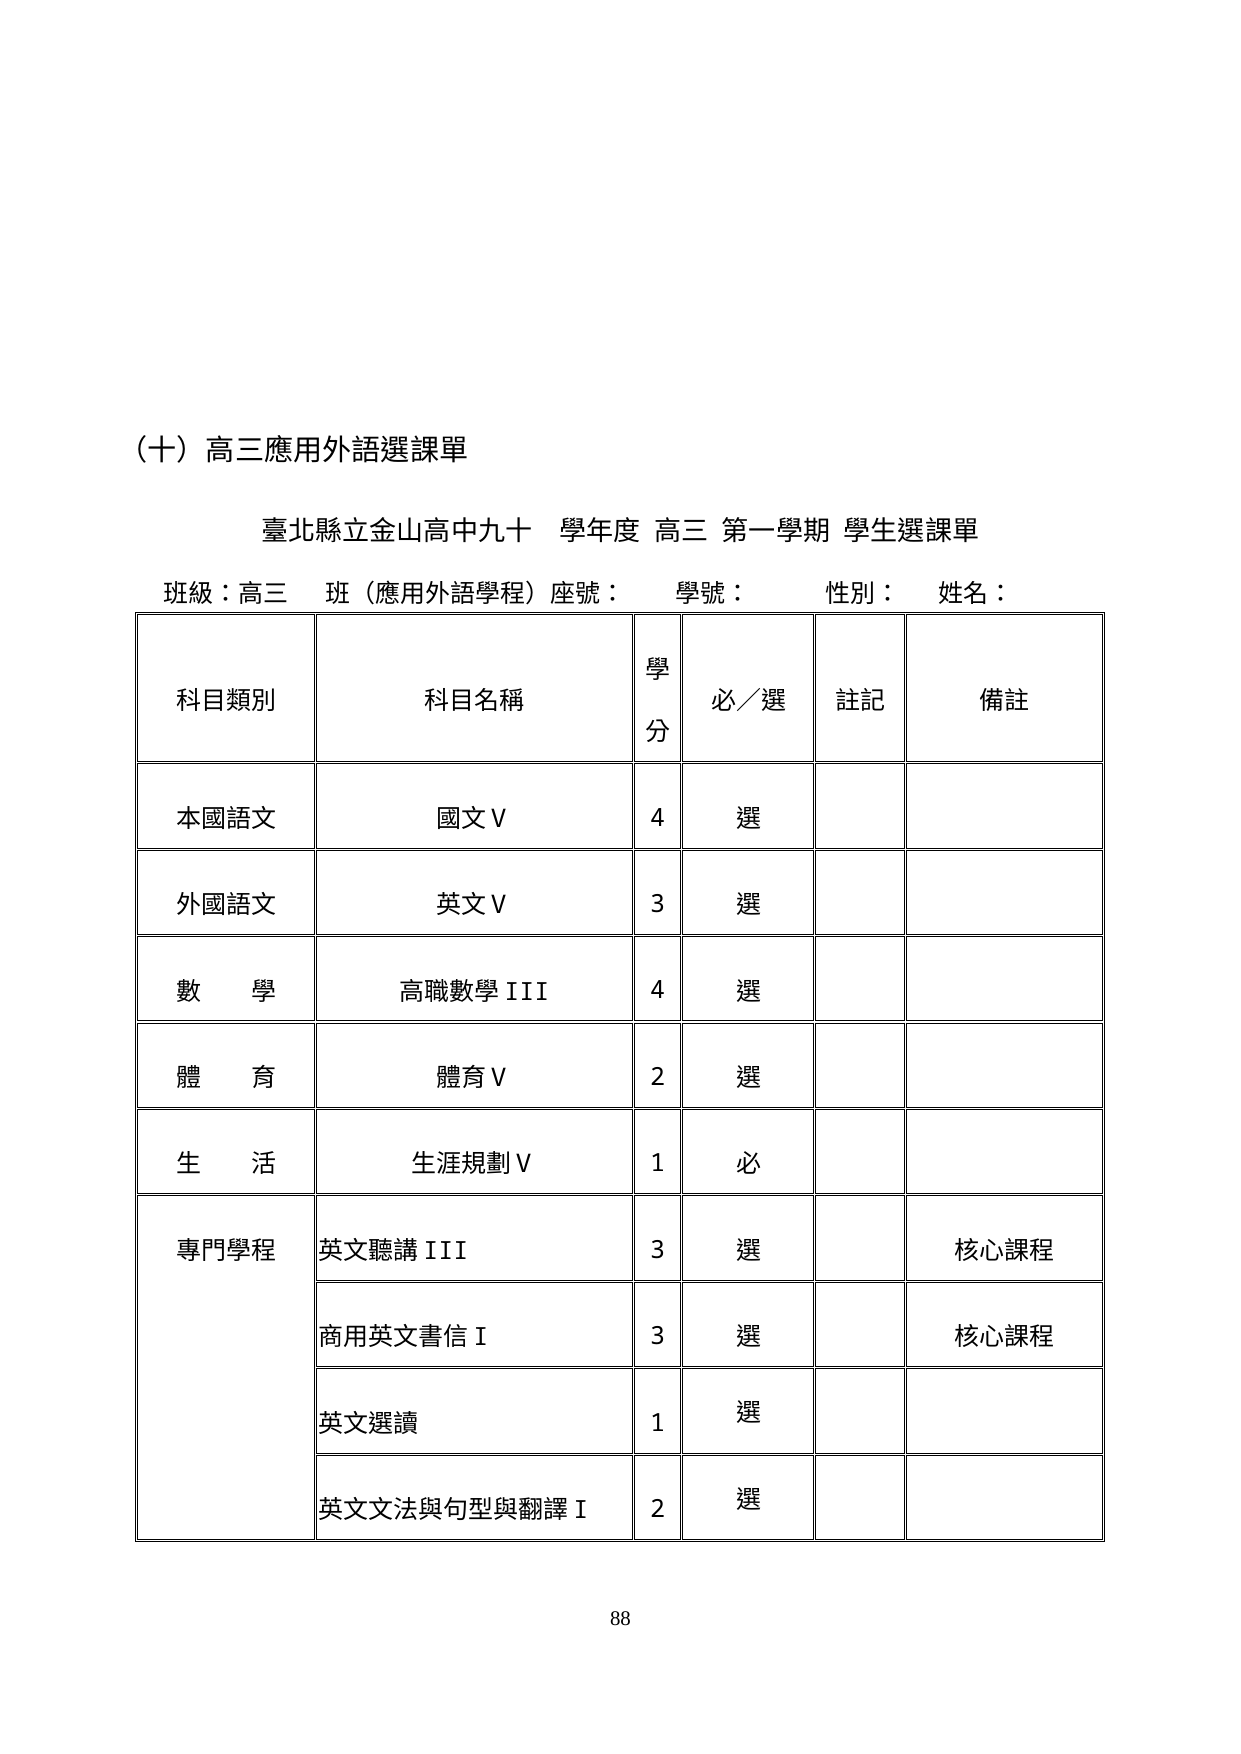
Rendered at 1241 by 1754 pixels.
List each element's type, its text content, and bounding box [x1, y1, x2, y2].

table_cell [907, 937, 1102, 1020]
table_cell 選 [683, 764, 813, 847]
table_cell 高職數學III [317, 937, 632, 1020]
table_cell [907, 1024, 1102, 1107]
table_cell 必 [683, 1110, 813, 1193]
table_cell 生 活 [138, 1110, 314, 1193]
table_header 科目名稱 [317, 615, 632, 761]
table_cell 選 [683, 1024, 813, 1107]
table_cell 商用英文書信I [317, 1283, 632, 1366]
table_cell [816, 1196, 904, 1280]
table_cell [907, 1456, 1102, 1539]
table_cell 1 [635, 1110, 680, 1193]
table_cell 3 [635, 1196, 680, 1280]
table_cell [816, 1283, 904, 1366]
table_header 科目類別 [138, 615, 314, 761]
table_cell 專門學程 [138, 1196, 314, 1539]
table_cell [907, 1369, 1102, 1453]
table_cell [816, 764, 904, 847]
table_cell [816, 937, 904, 1020]
table_cell [816, 1369, 904, 1453]
table_cell 選 [683, 1196, 813, 1280]
table_cell 核心課程 [907, 1196, 1102, 1280]
table_cell 選 [683, 1369, 813, 1453]
table_cell [907, 764, 1102, 847]
table_header 備註 [907, 615, 1102, 761]
table_cell 4 [635, 764, 680, 847]
table_cell 4 [635, 937, 680, 1020]
table_cell 2 [635, 1456, 680, 1539]
table_cell 國文Ⅴ [317, 764, 632, 847]
text （十）高三應用外語選課單 [118, 406, 1122, 468]
table_cell [907, 851, 1102, 934]
table_cell 核心課程 [907, 1283, 1102, 1366]
table_cell 英文選讀 [317, 1369, 632, 1453]
table_header 註記 [816, 615, 904, 761]
table_cell 選 [683, 851, 813, 934]
table_cell 2 [635, 1024, 680, 1107]
table_header 學分 [635, 615, 680, 761]
table_cell 生涯規劃Ⅴ [317, 1110, 632, 1193]
table_cell [816, 1024, 904, 1107]
table_cell [816, 1456, 904, 1539]
table_cell 3 [635, 851, 680, 934]
table_cell 選 [683, 1456, 813, 1539]
text 班級：高三 班（應用外語學程）座號： 學號： 性別： 姓名： [118, 549, 1122, 612]
table_cell 選 [683, 1283, 813, 1366]
table_cell 3 [635, 1283, 680, 1366]
table_cell 數 學 [138, 937, 314, 1020]
text 臺北縣立金山高中九十 學年度 高三 第一學期 學生選課單 [118, 487, 1122, 549]
table_cell 選 [683, 937, 813, 1020]
table_cell 本國語文 [138, 764, 314, 847]
table_cell 英文Ⅴ [317, 851, 632, 934]
table_cell 體 育 [138, 1024, 314, 1107]
table_cell [907, 1110, 1102, 1193]
table_cell 體育Ⅴ [317, 1024, 632, 1107]
table_cell 1 [635, 1369, 680, 1453]
table_cell 英文聽講III [317, 1196, 632, 1280]
table_cell [816, 1110, 904, 1193]
table_cell 英文文法與句型與翻譯I [317, 1456, 632, 1539]
table_cell 外國語文 [138, 851, 314, 934]
table_cell [816, 851, 904, 934]
table_header 必／選 [683, 615, 813, 761]
